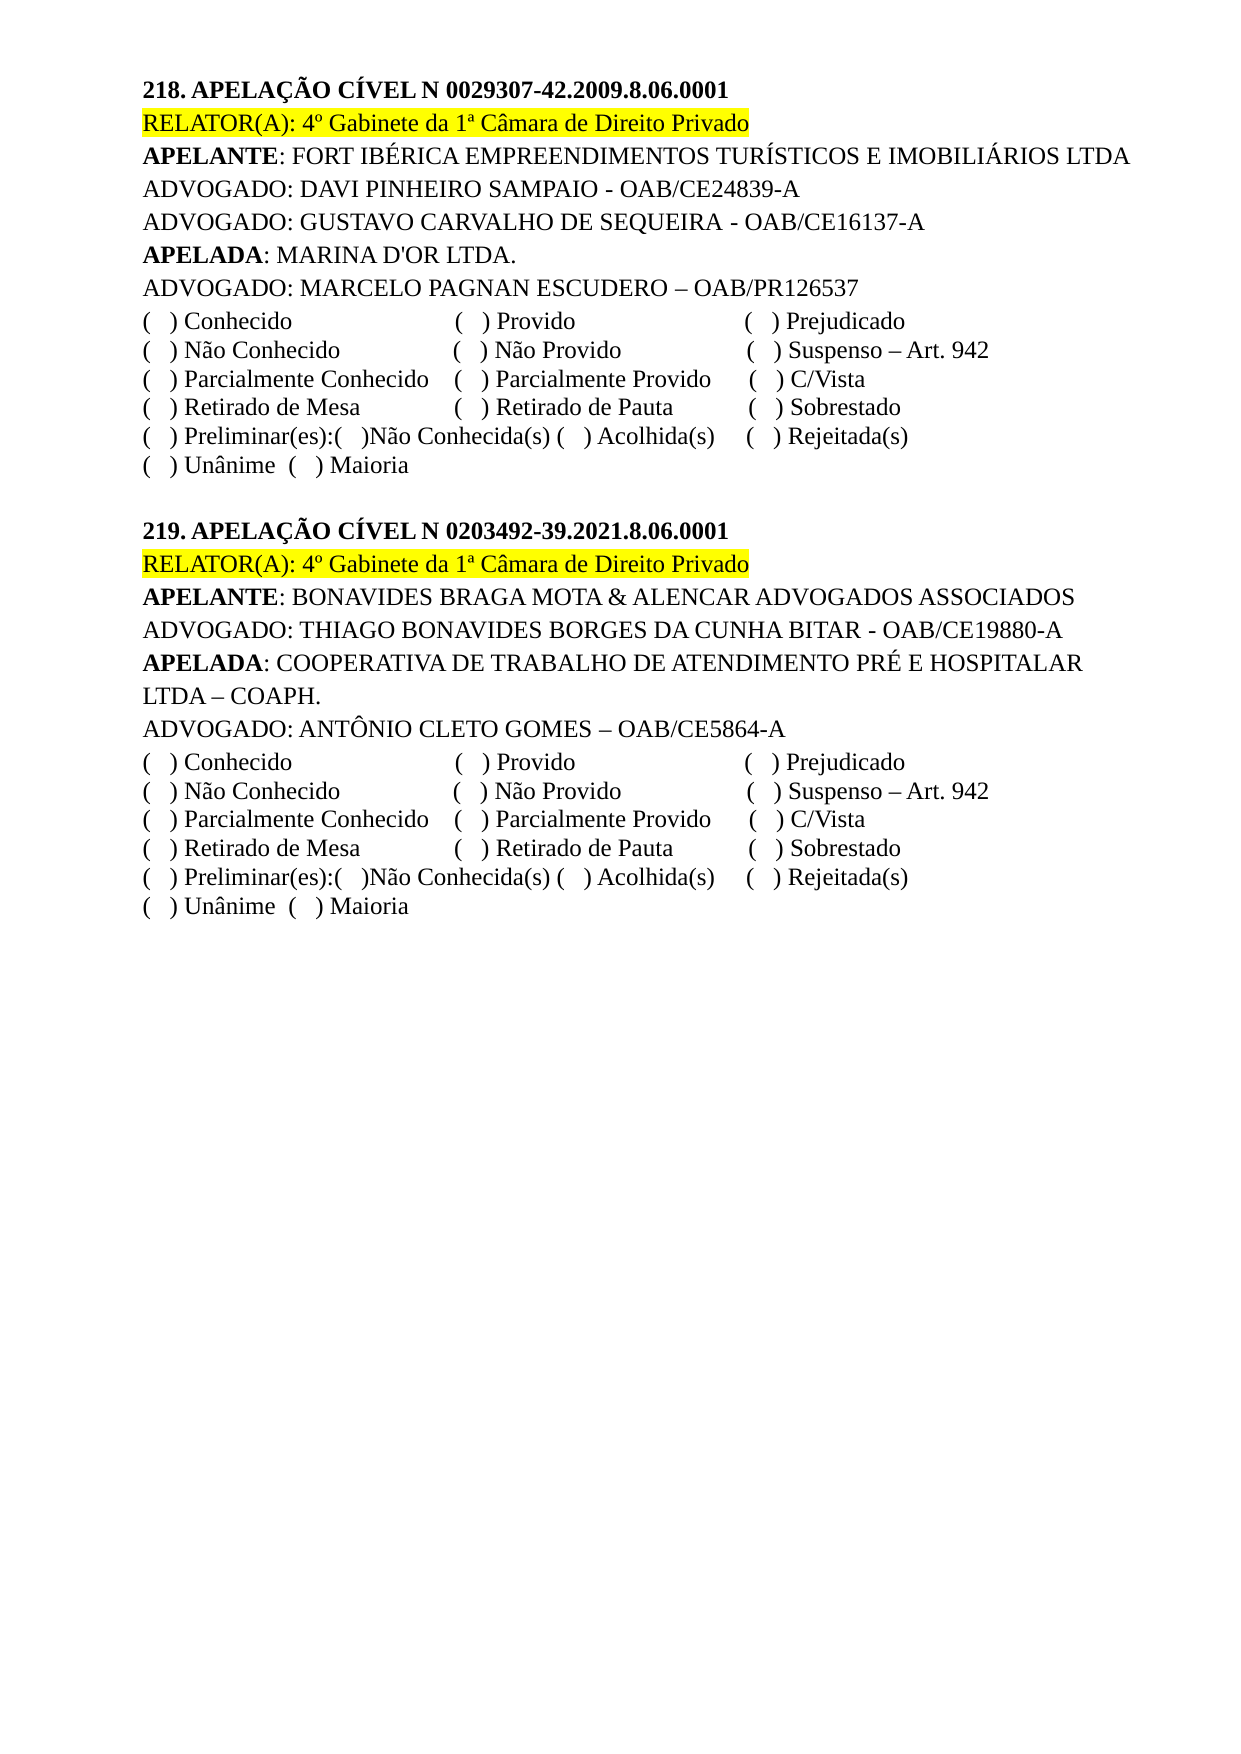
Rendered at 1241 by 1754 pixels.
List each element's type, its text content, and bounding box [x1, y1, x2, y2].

text ( ) Não Conhecido ( ) Não Provido ( ) Suspenso – Art. 942 [142, 776, 1158, 804]
text ( ) Unânime ( ) Maioria 219. APELAÇÃO CÍVEL N 0203492-39.2021.8.06.0001 RELATOR(A): 4º Gabinete da 1ª Câmara de Direito Privado APELANTE: BONAVIDES BRAGA MOTA & ALENCAR ADVOGADOS ASSOCIADOS ADVOGADO: THIAGO BONAVIDES BORGES DA CUNHA BITAR - OAB/CE19880-A APELADA: COOPERATIVA DE TRABALHO DE ATENDIMENTO PRÉ E HOSPITALAR LTDA – COAPH. ADVOGADO: ANTÔNIO CLETO GOMES – OAB/CE5864-A [142, 450, 1141, 743]
text ( ) Preliminar(es):( )Não Conhecida(s) ( ) Acolhida(s) ( ) Rejeitada(s) [142, 421, 1158, 450]
text ( ) Parcialmente Conhecido ( ) Parcialmente Provido ( ) C/Vista [142, 804, 1158, 833]
text 218. APELAÇÃO CÍVEL N 0029307-42.2009.8.06.0001 RELATOR(A): 4º Gabinete da 1ª Câmara de Direito Privado APELANTE: FORT IBÉRICA EMPREENDIMENTOS TURÍSTICOS E IMOBILIÁRIOS LTDA ADVOGADO: DAVI PINHEIRO SAMPAIO - OAB/CE24839-A ADVOGADO: GUSTAVO CARVALHO DE SEQUEIRA - OAB/CE16137-A APELADA: MARINA D'OR LTDA. ADVOGADO: MARCELO PAGNAN ESCUDERO – OAB/PR126537 [142, 75, 1141, 302]
text ( ) Não Conhecido ( ) Não Provido ( ) Suspenso – Art. 942 [142, 335, 1158, 364]
text ( ) Retirado de Mesa ( ) Retirado de Pauta ( ) Sobrestado [142, 833, 1158, 862]
text ( ) Conhecido ( ) Provido ( ) Prejudicado [142, 747, 1141, 776]
text ( ) Preliminar(es):( )Não Conhecida(s) ( ) Acolhida(s) ( ) Rejeitada(s) [142, 862, 1158, 891]
text ( ) Unânime ( ) Maioria [142, 891, 1141, 986]
text ( ) Retirado de Mesa ( ) Retirado de Pauta ( ) Sobrestado [142, 392, 1158, 421]
text ( ) Parcialmente Conhecido ( ) Parcialmente Provido ( ) C/Vista [142, 364, 1158, 392]
text ( ) Conhecido ( ) Provido ( ) Prejudicado [142, 306, 1141, 335]
